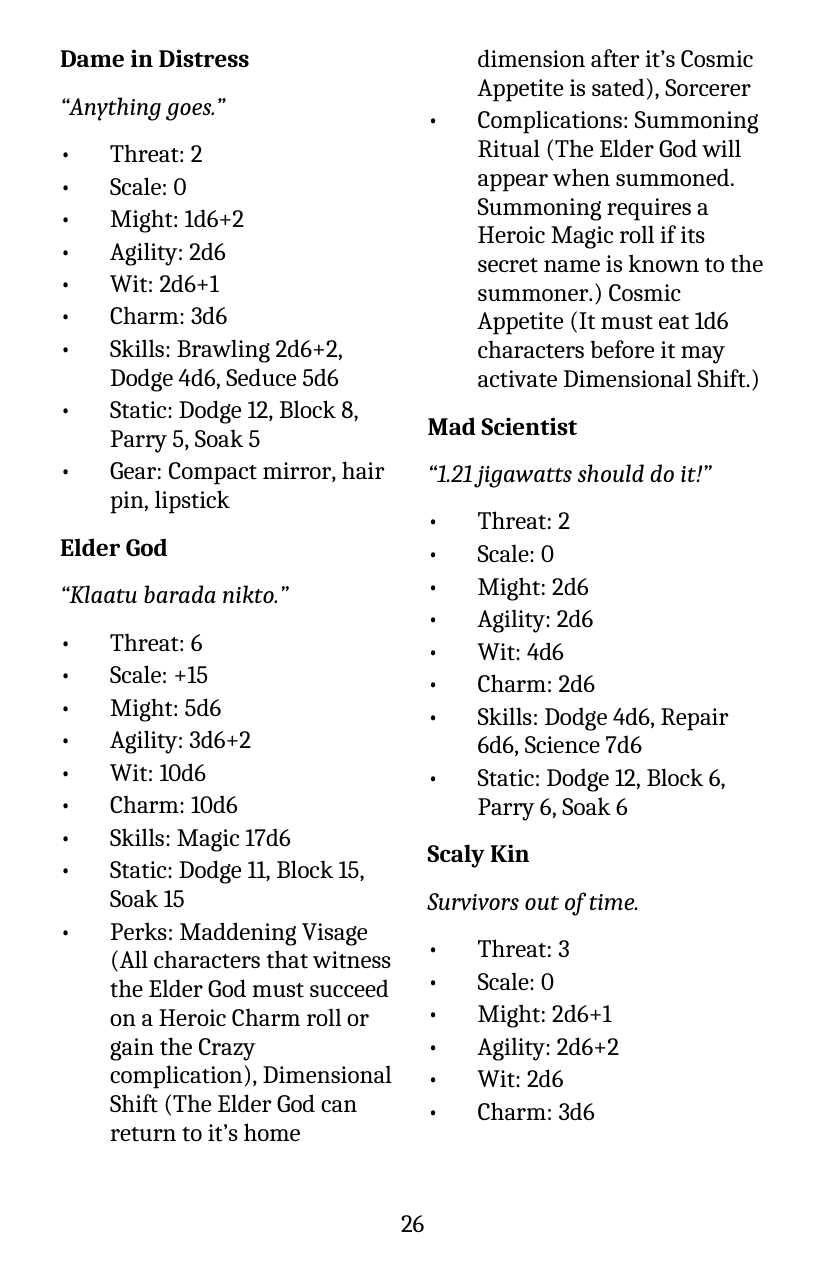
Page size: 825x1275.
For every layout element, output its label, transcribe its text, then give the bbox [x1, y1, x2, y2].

text “Anything goes.” [60, 92, 397, 121]
text “1.21 jigawatts should do it!” [427, 460, 765, 489]
list Agility: 3d6+2 [60, 726, 397, 755]
list Might: 1d6+2 [60, 205, 397, 234]
list Might: 5d6 [60, 694, 397, 722]
list Static: Dodge 12, Block 8, Parry 5, Soak 5 [60, 396, 397, 454]
list Charm: 10d6 [60, 791, 397, 820]
list Skills: Dodge 4d6, Repair 6d6, Science 7d6 [427, 702, 765, 760]
list Agility: 2d6+2 [427, 1032, 765, 1061]
list Static: Dodge 11, Block 15, Soak 15 [60, 856, 397, 914]
list Wit: 4d6 [427, 637, 765, 666]
list Agility: 2d6 [60, 237, 397, 266]
list Scale: +15 [60, 661, 397, 690]
list Charm: 2d6 [427, 670, 765, 699]
list Gear: Compact mirror, hair pin, lipstick [60, 457, 397, 515]
list Perks: Maddening Visage (All characters that witness the Elder God must succeed on a Heroic Charm roll or gain the Crazy complication), Dimensional Shift (The Elder God can return to it’s home [60, 917, 397, 1147]
list Charm: 3d6 [60, 302, 397, 331]
list Wit: 2d6 [427, 1065, 765, 1094]
list Threat: 2 [427, 507, 765, 536]
list Skills: Magic 17d6 [60, 824, 397, 852]
list Wit: 10d6 [60, 759, 397, 787]
text Scaly Kin [427, 840, 765, 869]
list Skills: Brawling 2d6+2, Dodge 4d6, Seduce 5d6 [60, 335, 397, 392]
list Threat: 6 [60, 629, 397, 657]
list Agility: 2d6 [427, 605, 765, 634]
list dimension after it’s Cosmic Appetite is sated), Sorcerer [427, 45, 765, 102]
list Static: Dodge 12, Block 6, Parry 6, Soak 6 [427, 764, 765, 821]
list Complications: Summoning Ritual (The Elder God will appear when summoned. Summoning requires a Heroic Magic roll if its secret name is known to the summoner.) Cosmic Appetite (It must eat 1d6 characters before it may activate Dimensional Shift.) [427, 106, 765, 394]
list Might: 2d6 [427, 572, 765, 601]
list Scale: 0 [427, 967, 765, 996]
text Mad Scientist [427, 412, 765, 441]
list Threat: 3 [427, 935, 765, 964]
text “Klaatu barada nikto.” [60, 581, 397, 610]
text Dame in Distress [60, 45, 397, 74]
list Scale: 0 [60, 172, 397, 201]
list Might: 2d6+1 [427, 1000, 765, 1029]
list Charm: 3d6 [427, 1097, 765, 1126]
list Scale: 0 [427, 540, 765, 569]
list Wit: 2d6+1 [60, 270, 397, 299]
text Elder God [60, 534, 397, 562]
list Threat: 2 [60, 140, 397, 169]
text Survivors out of time. [427, 887, 765, 916]
